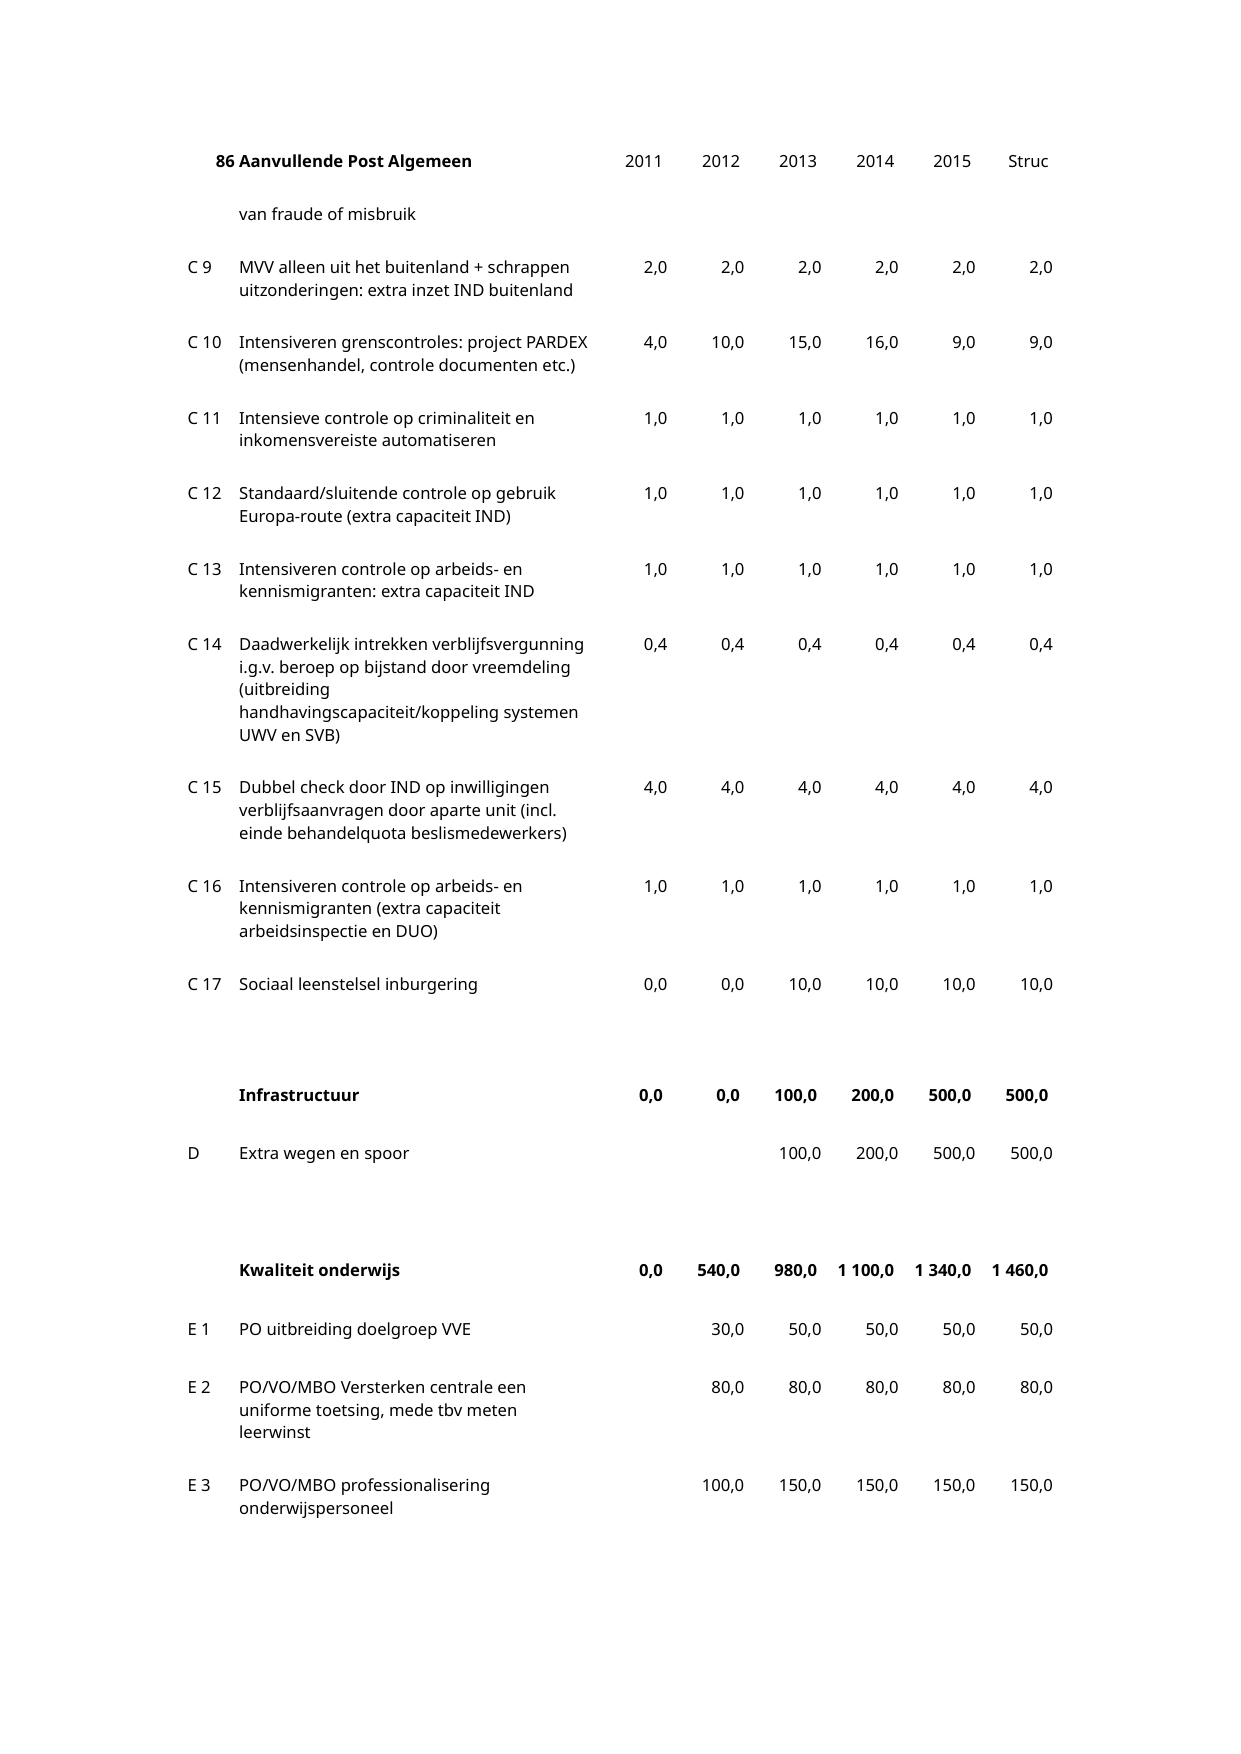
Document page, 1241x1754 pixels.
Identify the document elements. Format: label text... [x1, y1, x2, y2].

table_cell 9,0 [898, 331, 975, 406]
table_cell C 10 [188, 331, 239, 406]
table_cell 0,0 [667, 1084, 744, 1142]
table_cell [898, 1200, 975, 1259]
table_cell [667, 1025, 744, 1083]
table_header 2011 [590, 150, 667, 203]
table_cell 30,0 [667, 1317, 744, 1376]
table_cell 150,0 [898, 1474, 975, 1549]
table_cell 0,4 [975, 633, 1053, 776]
table_cell E 1 [188, 1317, 239, 1376]
table_header 2015 [898, 150, 975, 203]
table_cell Infrastructuur [239, 1084, 590, 1142]
table_cell Intensiveren grenscontroles: project PARDEX (mensenhandel, controle documenten etc.) [239, 331, 590, 406]
table_cell [590, 1317, 667, 1376]
table_cell 15,0 [744, 331, 821, 406]
table_cell Intensieve controle op criminaliteit en inkomensvereiste automatiseren [239, 406, 590, 482]
table_cell 0,4 [821, 633, 898, 776]
table_cell 1,0 [590, 874, 667, 972]
table_cell 0,4 [667, 633, 744, 776]
table_cell 0,0 [667, 972, 744, 1025]
table_cell 0,4 [898, 633, 975, 776]
table_cell 4,0 [590, 776, 667, 874]
table_cell 1,0 [667, 406, 744, 482]
table_cell [821, 1025, 898, 1083]
table_cell 1 340,0 [898, 1259, 975, 1317]
table_cell 80,0 [975, 1376, 1053, 1474]
table_cell 1,0 [898, 482, 975, 557]
table_cell 2,0 [821, 255, 898, 331]
table_cell 1,0 [975, 482, 1053, 557]
table_cell 10,0 [667, 331, 744, 406]
table_cell C 17 [188, 972, 239, 1025]
table_cell [744, 1025, 821, 1083]
table_cell 100,0 [744, 1084, 821, 1142]
table_cell 0,0 [590, 1084, 667, 1142]
table_cell D [188, 1142, 239, 1200]
table_cell Dubbel check door IND op inwilligingen verblijfsaanvragen door aparte unit (incl. einde behandelquota beslismedewerkers) [239, 776, 590, 874]
table_cell 1,0 [744, 874, 821, 972]
table_cell 1,0 [667, 482, 744, 557]
table_cell 50,0 [975, 1317, 1053, 1376]
table_cell 1,0 [821, 406, 898, 482]
table_cell [975, 1025, 1053, 1083]
table_cell [590, 203, 667, 255]
table_cell [821, 1200, 898, 1259]
table_cell Intensiveren controle op arbeids- en kennismigranten: extra capaciteit IND [239, 557, 590, 632]
table_header Aanvullende Post Algemeen [239, 150, 590, 203]
table_cell 1,0 [744, 557, 821, 632]
table_cell 1,0 [667, 557, 744, 632]
table_header 86 [188, 150, 239, 203]
table_cell 4,0 [744, 776, 821, 874]
table_cell 50,0 [821, 1317, 898, 1376]
table_cell 80,0 [821, 1376, 898, 1474]
table_cell Extra wegen en spoor [239, 1142, 590, 1200]
table_cell 0,4 [590, 633, 667, 776]
table_cell 4,0 [821, 776, 898, 874]
table_cell C 14 [188, 633, 239, 776]
table_cell 50,0 [744, 1317, 821, 1376]
table_cell [590, 1200, 667, 1259]
table_cell 10,0 [975, 972, 1053, 1025]
table_cell 100,0 [744, 1142, 821, 1200]
table_cell 540,0 [667, 1259, 744, 1317]
table_cell [188, 1025, 239, 1083]
table_cell 100,0 [667, 1474, 744, 1549]
table_cell 10,0 [898, 972, 975, 1025]
table_cell 80,0 [898, 1376, 975, 1474]
table_cell 1,0 [744, 482, 821, 557]
table_cell 80,0 [667, 1376, 744, 1474]
table_cell 1,0 [821, 557, 898, 632]
table_cell [239, 1025, 590, 1083]
table_cell [898, 1025, 975, 1083]
table_cell 1,0 [975, 557, 1053, 632]
table_cell 2,0 [975, 255, 1053, 331]
table_cell [590, 1142, 667, 1200]
table_cell [667, 203, 744, 255]
table_cell 2,0 [667, 255, 744, 331]
table_cell 0,0 [590, 1259, 667, 1317]
table_cell C 15 [188, 776, 239, 874]
table_cell 1,0 [898, 874, 975, 972]
table_cell [590, 1025, 667, 1083]
table_cell [821, 203, 898, 255]
table_cell 4,0 [590, 331, 667, 406]
table_cell C 13 [188, 557, 239, 632]
table_cell 1,0 [821, 874, 898, 972]
table_cell Intensiveren controle op arbeids- en kennismigranten (extra capaciteit arbeidsinspectie en DUO) [239, 874, 590, 972]
table_cell 200,0 [821, 1142, 898, 1200]
table_cell 150,0 [744, 1474, 821, 1549]
table_cell E 2 [188, 1376, 239, 1474]
table_cell C 9 [188, 255, 239, 331]
table_cell 1,0 [744, 406, 821, 482]
table_cell Kwaliteit onderwijs [239, 1259, 590, 1317]
table_cell Sociaal leenstelsel inburgering [239, 972, 590, 1025]
table_cell 4,0 [975, 776, 1053, 874]
table_cell 10,0 [744, 972, 821, 1025]
table_cell 4,0 [667, 776, 744, 874]
table_cell Daadwerkelijk intrekken verblijfsvergunning i.g.v. beroep op bijstand door vreemdeling (uitbreiding handhavingscapaciteit/koppeling systemen UWV en SVB) [239, 633, 590, 776]
table_cell 500,0 [975, 1084, 1053, 1142]
table_cell 980,0 [744, 1259, 821, 1317]
table_header 2012 [667, 150, 744, 203]
table_cell 1,0 [667, 874, 744, 972]
table_cell [188, 203, 239, 255]
table_cell [590, 1474, 667, 1549]
table_header 2014 [821, 150, 898, 203]
table_cell 1,0 [590, 557, 667, 632]
table_cell 2,0 [744, 255, 821, 331]
table_cell C 12 [188, 482, 239, 557]
table_header 2013 [744, 150, 821, 203]
table_cell 2,0 [590, 255, 667, 331]
table_cell 200,0 [821, 1084, 898, 1142]
table_cell MVV alleen uit het buitenland + schrappen uitzonderingen: extra inzet IND buitenland [239, 255, 590, 331]
table_cell C 16 [188, 874, 239, 972]
table_cell 1,0 [975, 406, 1053, 482]
table_cell 1,0 [821, 482, 898, 557]
table_cell 1,0 [898, 557, 975, 632]
table_cell van fraude of misbruik [239, 203, 590, 255]
table_cell 80,0 [744, 1376, 821, 1474]
table_header Struc [975, 150, 1053, 203]
table_cell [744, 203, 821, 255]
table_cell 0,0 [590, 972, 667, 1025]
table_cell 500,0 [975, 1142, 1053, 1200]
table_cell 1,0 [975, 874, 1053, 972]
table_cell 500,0 [898, 1084, 975, 1142]
table_cell 16,0 [821, 331, 898, 406]
table_cell PO uitbreiding doelgroep VVE [239, 1317, 590, 1376]
table_cell [667, 1142, 744, 1200]
table_cell 1,0 [590, 406, 667, 482]
table_cell 1,0 [898, 406, 975, 482]
table_cell 0,4 [744, 633, 821, 776]
table_cell [975, 203, 1053, 255]
table_cell C 11 [188, 406, 239, 482]
table_cell 150,0 [821, 1474, 898, 1549]
table_cell [188, 1200, 239, 1259]
table_cell Standaard/sluitende controle op gebruik Europa-route (extra capaciteit IND) [239, 482, 590, 557]
table_cell 150,0 [975, 1474, 1053, 1549]
table_cell PO/VO/MBO professionalisering onderwijspersoneel [239, 1474, 590, 1549]
table_cell 9,0 [975, 331, 1053, 406]
table_cell 50,0 [898, 1317, 975, 1376]
table_cell PO/VO/MBO Versterken centrale een uniforme toetsing, mede tbv meten leerwinst [239, 1376, 590, 1474]
table_cell 2,0 [898, 255, 975, 331]
table_cell [188, 1259, 239, 1317]
table_cell [975, 1200, 1053, 1259]
table_cell E 3 [188, 1474, 239, 1549]
table_cell 10,0 [821, 972, 898, 1025]
table_cell [590, 1376, 667, 1474]
table_cell 4,0 [898, 776, 975, 874]
table_cell [898, 203, 975, 255]
table_cell [239, 1200, 590, 1259]
table_cell [744, 1200, 821, 1259]
table_cell 1,0 [590, 482, 667, 557]
table_cell [188, 1084, 239, 1142]
table_cell 1 460,0 [975, 1259, 1053, 1317]
table_cell 500,0 [898, 1142, 975, 1200]
table_cell [667, 1200, 744, 1259]
table_cell 1 100,0 [821, 1259, 898, 1317]
